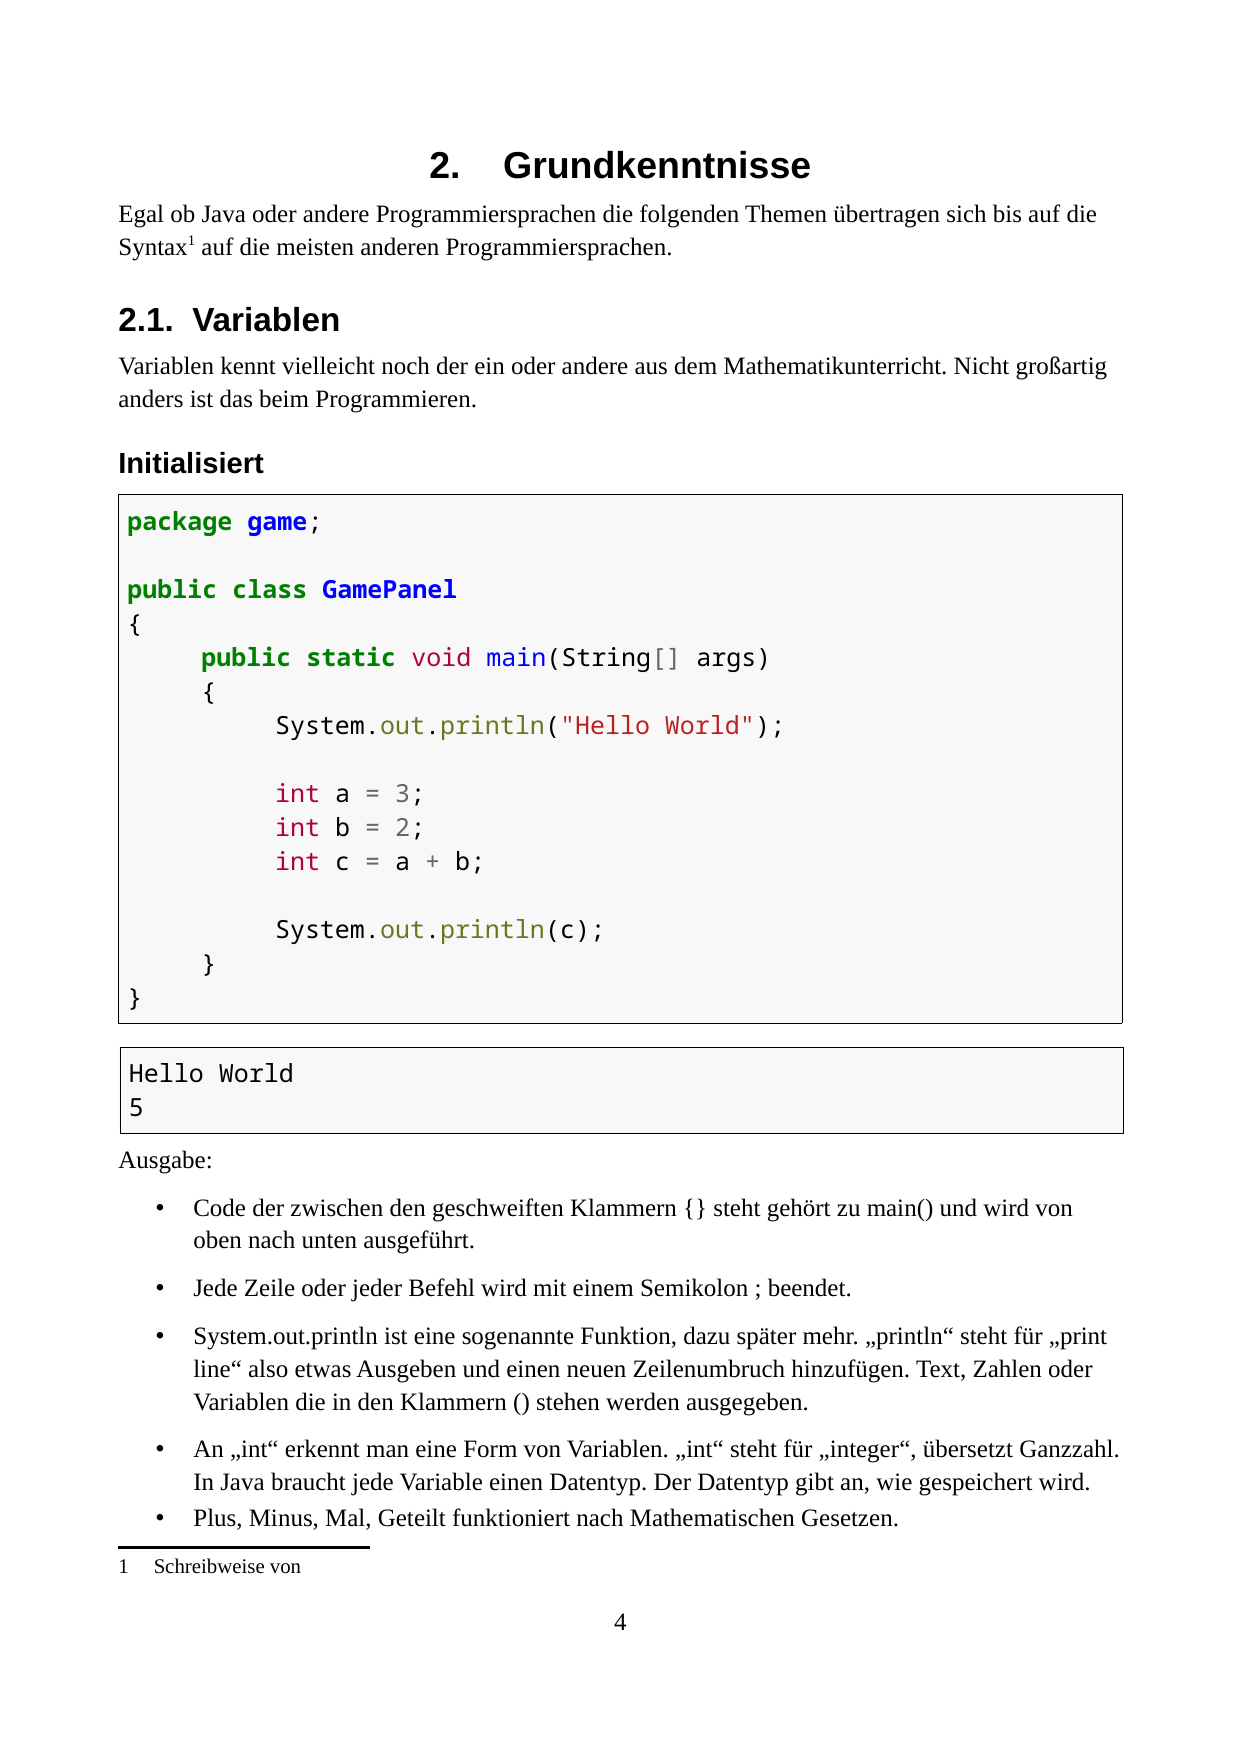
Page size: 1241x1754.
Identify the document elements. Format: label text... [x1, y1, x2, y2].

text } [127, 980, 1113, 1014]
text 5 [128, 1090, 1114, 1124]
text } [127, 946, 1113, 980]
text Hello World [128, 1056, 1114, 1090]
list Plus, Minus, Mal, Geteilt funktioniert nach Mathematischen Gesetzen. [156, 1503, 1122, 1532]
list System.out.println ist eine sogenannte Funktion, dazu später mehr. „println“ steht für „print line“ also etwas Ausgeben und einen neuen Zeilenumbruch hinzufügen. Text, Zahlen oder Variablen die in den Klammern () stehen werden ausgegeben. [156, 1321, 1122, 1416]
text Schreibweise von [118, 1553, 1122, 1578]
text { [127, 673, 1113, 707]
text public class GamePanel [127, 571, 1113, 605]
subtitle Variablen [118, 300, 1122, 339]
subtitle Grundkenntnisse [118, 143, 1122, 186]
text int b = 2; [127, 810, 1113, 844]
text Egal ob Java oder andere Programmiersprachen die folgenden Themen übertragen sich bis auf die Syntax auf die meisten anderen Programmiersprachen. [118, 199, 1122, 261]
text System.out.println("Hello World"); [127, 707, 1113, 742]
list Code der zwischen den geschweiften Klammern {} steht gehört zu main() und wird von oben nach unten ausgeführt. [156, 1193, 1122, 1254]
list An „int“ erkennt man eine Form von Variablen. „int“ steht für „integer“, übersetzt Ganzzahl. In Java braucht jede Variable einen Datentyp. Der Datentyp gibt an, wie gespeichert wird. [156, 1434, 1122, 1496]
text public static void main(String[] args) [127, 639, 1113, 673]
text int c = a + b; [127, 844, 1113, 878]
text Ausgabe: [118, 1024, 1122, 1174]
list Jede Zeile oder jeder Befehl wird mit einem Semikolon ; beendet. [156, 1273, 1122, 1302]
text int a = 3; [127, 776, 1113, 810]
text { [127, 605, 1113, 639]
text package game; [127, 503, 1113, 537]
text Variablen kennt vielleicht noch der ein oder andere aus dem Mathematikunterricht. Nicht großartig anders ist das beim Programmieren. [118, 351, 1122, 413]
subtitle Initialisiert [118, 446, 1122, 480]
text System.out.println(c); [127, 912, 1113, 946]
